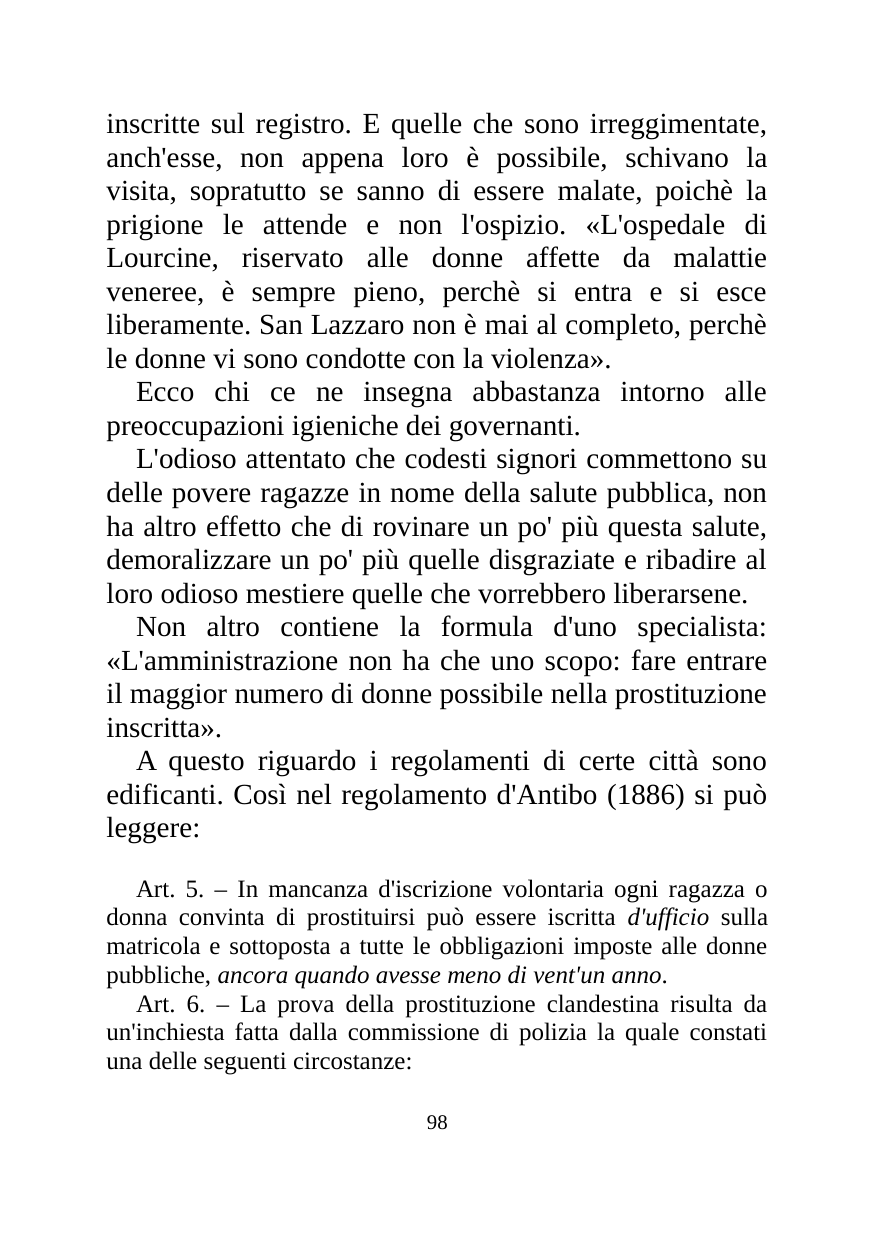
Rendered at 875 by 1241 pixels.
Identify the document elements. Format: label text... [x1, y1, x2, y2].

text A questo riguardo i regolamenti di certe città sono edificanti. Così nel regolamento d'Antibo (1886) si può leggere: [106, 743, 768, 844]
text L'odioso attentato che codesti signori commettono su delle povere ragazze in nome della salute pubblica, non ha altro effetto che di rovinare un po' più questa salute, demoralizzare un po' più quelle disgraziate e ribadire al loro odioso mestiere quelle che vorrebbero liberarsene. [106, 442, 768, 609]
text Art. 5. – In mancanza d'iscrizione volontaria ogni ragazza o donna convinta di prostituirsi può essere iscritta d'ufficio sulla matricola e sottoposta a tutte le obbligazioni imposte alle donne pubbliche, ancora quando avesse meno di vent'un anno. [106, 874, 768, 989]
text Ecco chi ce ne insegna abbastanza intorno alle preoccupazioni igieniche dei governanti. [106, 374, 768, 442]
text inscritte sul registro. E quelle che sono irreggimentate, anch'esse, non appena loro è possibile, schivano la visita, sopratutto se sanno di essere malate, poichè la prigione le attende e non l'ospizio. «L'ospedale di Lourcine, riservato alle donne affette da malattie veneree, è sempre pieno, perchè si entra e si esce liberamente. San Lazzaro non è mai al completo, perchè le donne vi sono condotte con la violenza». [106, 106, 768, 374]
text Non altro contiene la formula d'uno specialista: «L'amministrazione non ha che uno scopo: fare entrare il maggior numero di donne possibile nella prostituzione inscritta». [106, 609, 768, 743]
text Art. 6. – La prova della prostituzione clandestina risulta da un'inchiesta fatta dalla commissione di polizia la quale constati una delle seguenti circostanze: [106, 989, 768, 1075]
